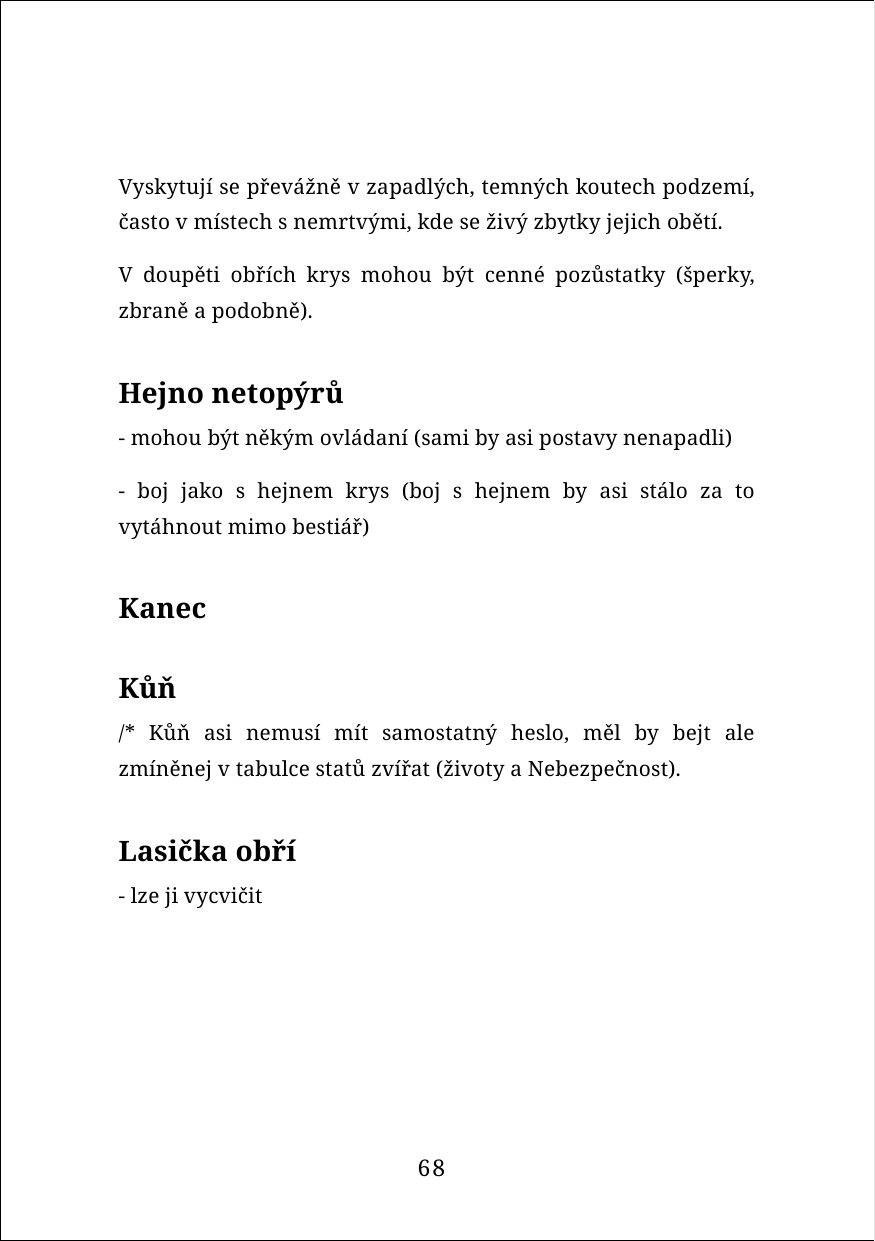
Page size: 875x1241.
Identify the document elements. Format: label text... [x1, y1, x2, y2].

text - mohou být někým ovládaní (sami by asi postavy nenapadli) [118, 423, 756, 451]
subtitle Hejno netopýrů [118, 373, 756, 411]
text Vyskytují se převážně v zapadlých, temných koutech podzemí, často v místech s nemrtvými, kde se živý zbytky jejich obětí. [118, 172, 756, 236]
text /* Kůň asi nemusí mít samostatný heslo, měl by bejt ale zmíněnej v tabulce statů zvířat (životy a Nebezpečnost). [118, 718, 756, 782]
subtitle Lasička obří [118, 831, 756, 869]
subtitle Kanec [118, 589, 756, 627]
text - lze ji vycvičit [118, 881, 756, 909]
text - boj jako s hejnem krys (boj s hejnem by asi stálo za to vytáhnout mimo bestiář) [118, 476, 756, 540]
text V doupěti obřích krys mohou být cenné pozůstatky (šperky, zbraně a podobně). [118, 261, 756, 324]
subtitle Kůň [118, 668, 756, 707]
